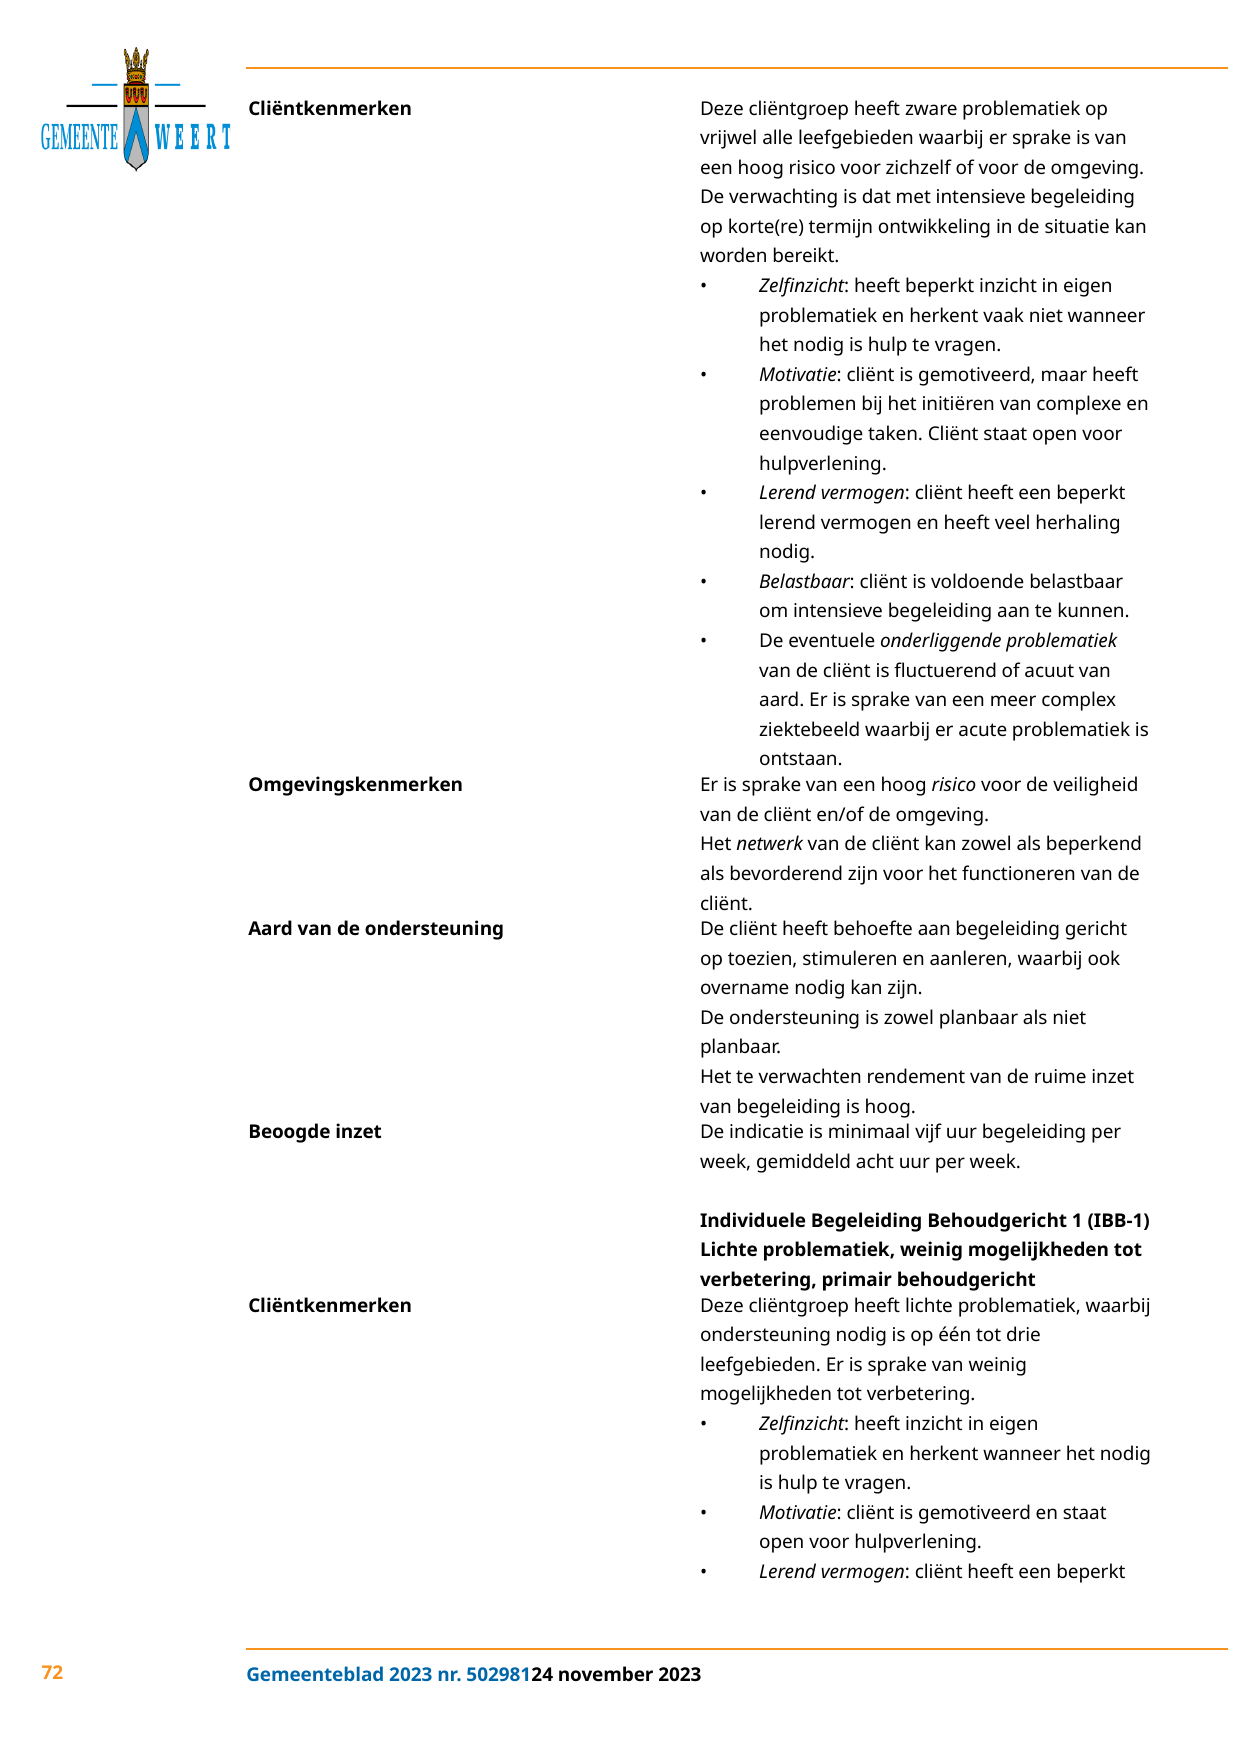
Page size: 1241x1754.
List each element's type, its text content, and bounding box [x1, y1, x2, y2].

table_cell De cliënt heeft behoefte aan begeleiding gericht op toezien, stimuleren en aanleren, waarbij ook overname nodig kan zijn. De ondersteuning is zowel planbaar als niet planbaar. Het te verwachten rendement van de ruime inzet van begeleiding is hoog. [700, 915, 1152, 1119]
table_cell Aard van de ondersteuning [248, 915, 700, 1119]
table_cell Beoogde inzet [248, 1119, 700, 1174]
table_cell Cliëntkenmerken [248, 1292, 700, 1584]
table_cell De indicatie is minimaal vijf uur begeleiding per week, gemiddeld acht uur per week. [700, 1119, 1152, 1174]
table_cell Deze cliëntgroep heeft lichte problematiek, waarbij ondersteuning nodig is op één tot drie leefgebieden. Er is sprake van weinig mogelijkheden tot verbetering. Zelfinzicht: heeft inzicht in eigen problematiek en herkent wanneer het nodig is hulp te vragen. Motivatie: cliënt is gemotiveerd en staat open voor hulpverlening. Lerend vermogen: cliënt heeft een beperkt [700, 1292, 1152, 1584]
table_cell Cliëntkenmerken [248, 95, 700, 771]
table_header [248, 1207, 700, 1292]
table_cell Er is sprake van een hoog risico voor de veiligheid van de cliënt en/of de omgeving. Het netwerk van de cliënt kan zowel als beperkend als bevorderend zijn voor het functioneren van de cliënt. [700, 771, 1152, 915]
table_cell Omgevingskenmerken [248, 771, 700, 915]
table_header Individuele Begeleiding Behoudgericht 1 (IBB-1) Lichte problematiek, weinig mogelijkheden tot verbetering, primair behoudgericht [700, 1207, 1152, 1292]
picture [41, 47, 231, 172]
table_cell Deze cliëntgroep heeft zware problematiek op vrijwel alle leefgebieden waarbij er sprake is van een hoog risico voor zichzelf of voor de omgeving. De verwachting is dat met intensieve begeleiding op korte(re) termijn ontwikkeling in de situatie kan worden bereikt. Zelfinzicht: heeft beperkt inzicht in eigen problematiek en herkent vaak niet wanneer het nodig is hulp te vragen. Motivatie: cliënt is gemotiveerd, maar heeft problemen bij het initiëren van complexe en eenvoudige taken. Cliënt staat open voor hulpverlening. Lerend vermogen: cliënt heeft een beperkt lerend vermogen en heeft veel herhaling nodig. Belastbaar: cliënt is voldoende belastbaar om intensieve begeleiding aan te kunnen. De eventuele onderliggende problematiek van de cliënt is fluctuerend of acuut van aard. Er is sprake van een meer complex ziektebeeld waarbij er acute problematiek is ontstaan. [700, 95, 1152, 771]
